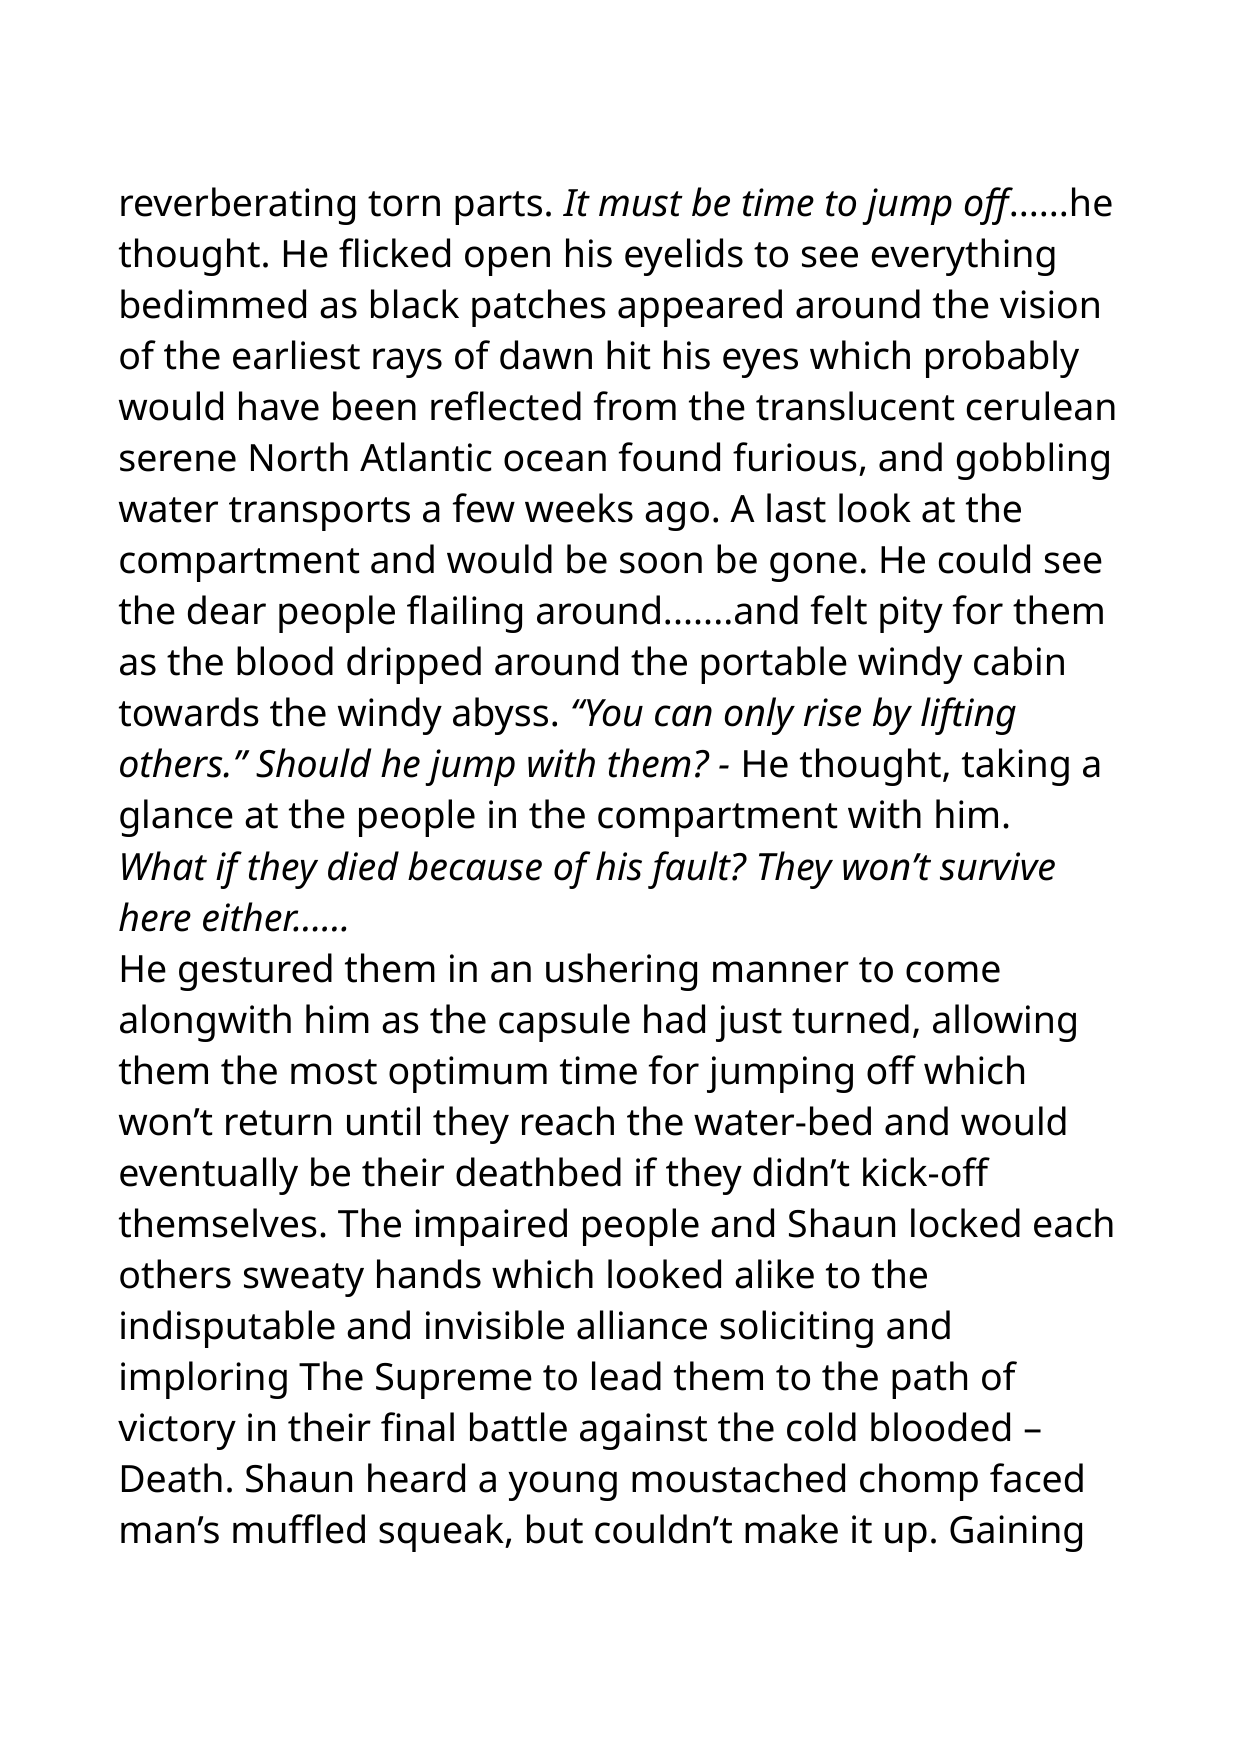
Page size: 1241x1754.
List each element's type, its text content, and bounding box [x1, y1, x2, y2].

text reverberating torn parts. It must be time to jump off......he thought. He flicked open his eyelids to see everything bedimmed as black patches appeared around the vision of the earliest rays of dawn hit his eyes which probably would have been reflected from the translucent cerulean serene North Atlantic ocean found furious, and gobbling water transports a few weeks ago. A last look at the compartment and would be soon be gone. He could see the dear people flailing around.......and felt pity for them as the blood dripped around the portable windy cabin towards the windy abyss. “You can only rise by lifting others.” Should he jump with them? - He thought, taking a glance at the people in the compartment with him. What if they died because of his fault? They won’t survive here either...... [118, 176, 1122, 942]
text He gestured them in an ushering manner to come alongwith him as the capsule had just turned, allowing them the most optimum time for jumping off which won’t return until they reach the water-bed and would eventually be their deathbed if they didn’t kick-off themselves. The impaired people and Shaun locked each others sweaty hands which looked alike to the indisputable and invisible alliance soliciting and imploring The Supreme to lead them to the path of victory in their final battle against the cold blooded – Death. Shaun heard a young moustached chomp faced man’s muffled squeak, but couldn’t make it up. Gaining [118, 942, 1122, 1554]
